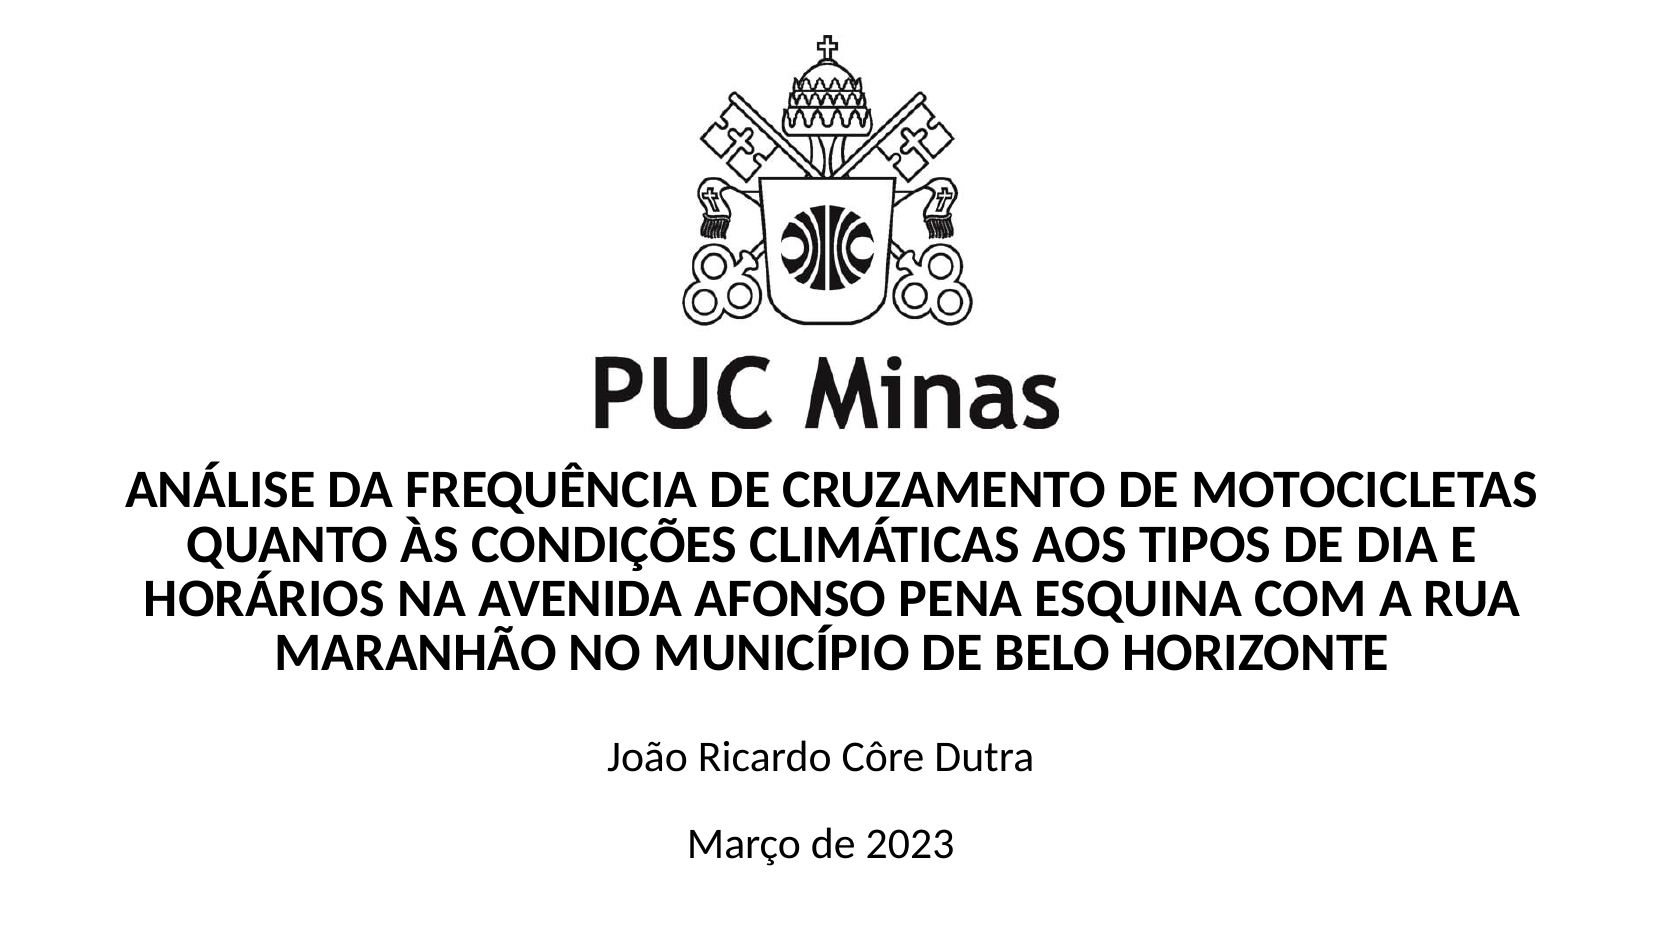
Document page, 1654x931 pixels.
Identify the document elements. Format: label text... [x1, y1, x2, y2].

text_box ANÁLISE DA FREQUÊNCIA DE CRUZAMENTO DE MOTOCICLETAS QUANTO ÀS CONDIÇÕES CLIMÁTICAS AOS TIPOS DE DIA E HORÁRIOS NA AVENIDA AFONSO PENA ESQUINA COM A RUA MARANHÃO NO MUNICÍPIO DE BELO HORIZONTE [88, 442, 1577, 709]
text_box João Ricardo Côre Dutra Março de 2023 [76, 738, 1565, 870]
picture [477, 35, 1182, 432]
